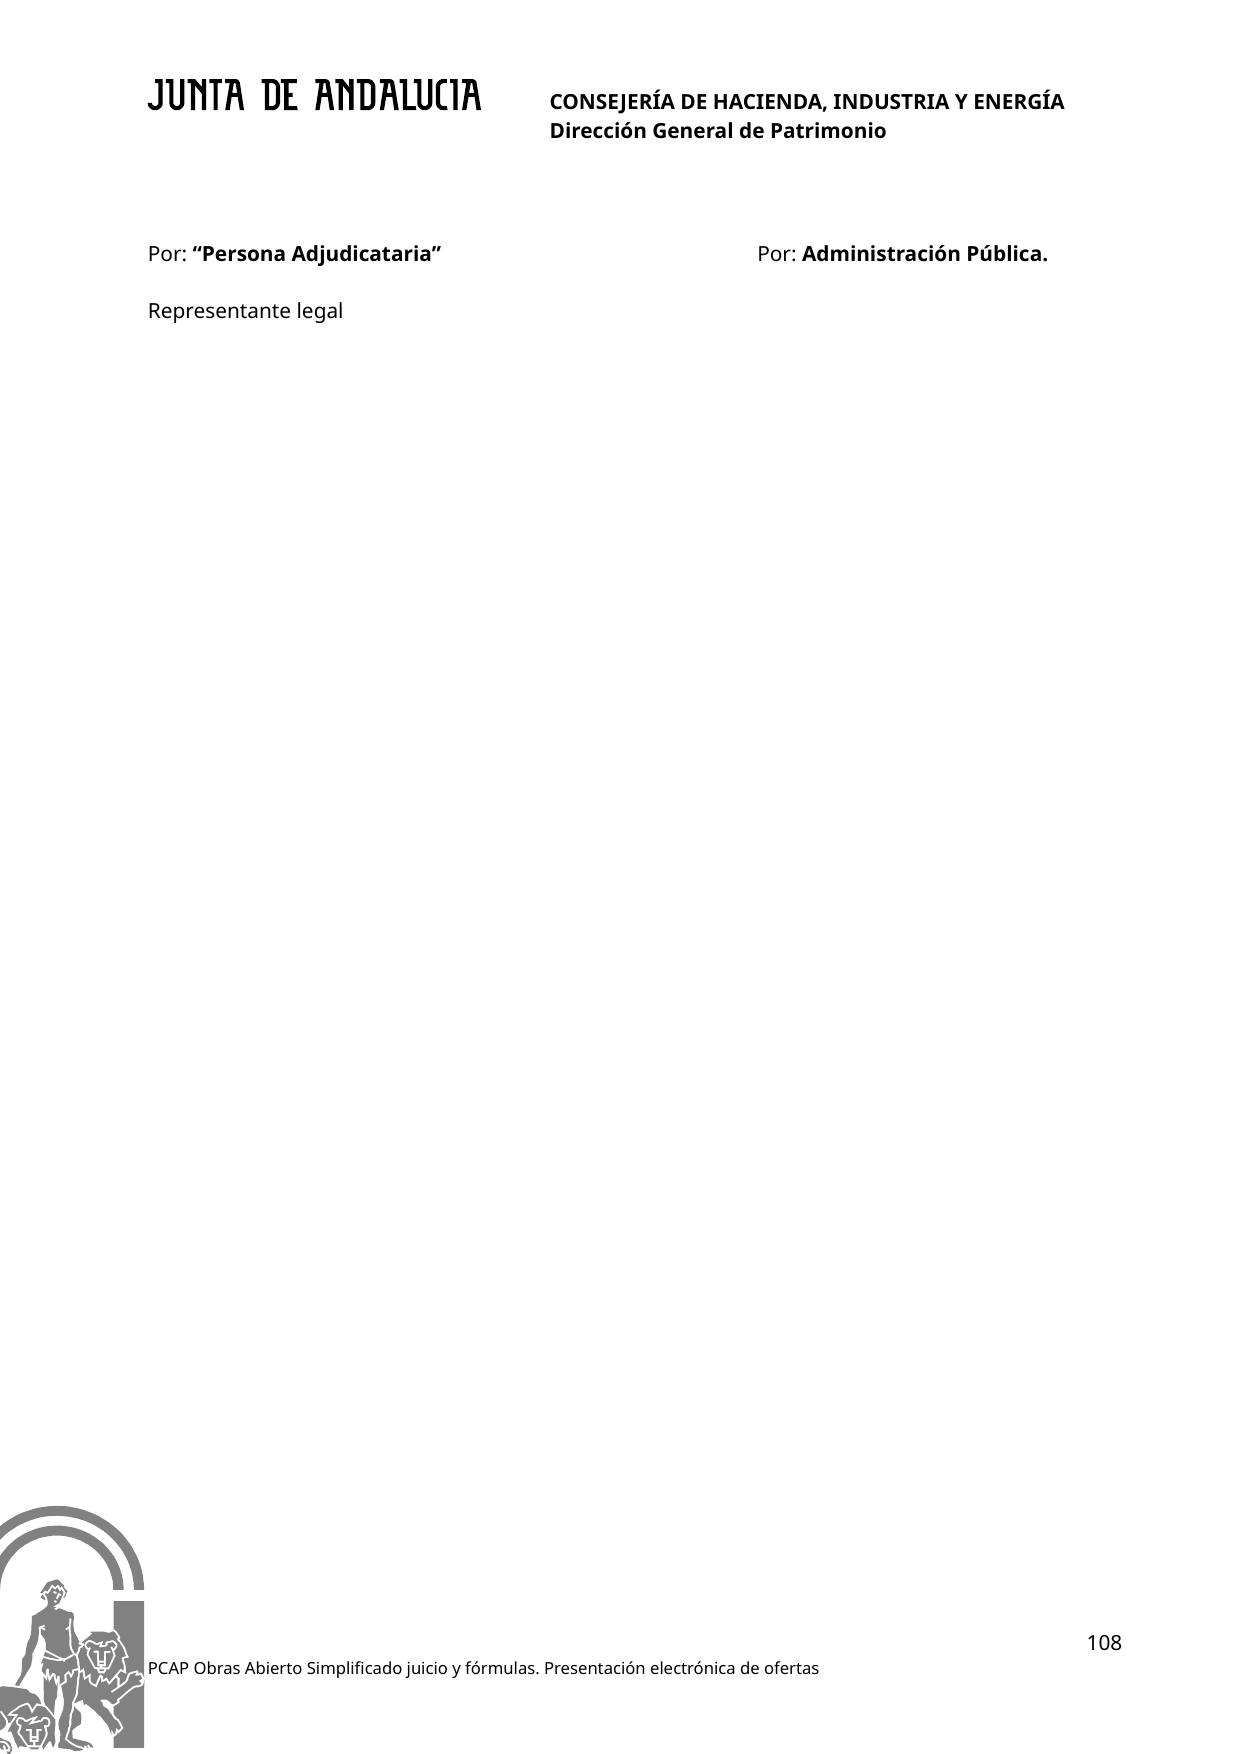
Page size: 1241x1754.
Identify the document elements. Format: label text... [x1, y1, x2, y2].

text Representante legal [148, 296, 1122, 324]
text Por: “Persona Adjudicataria” Por: Administración Pública. [148, 239, 1122, 268]
